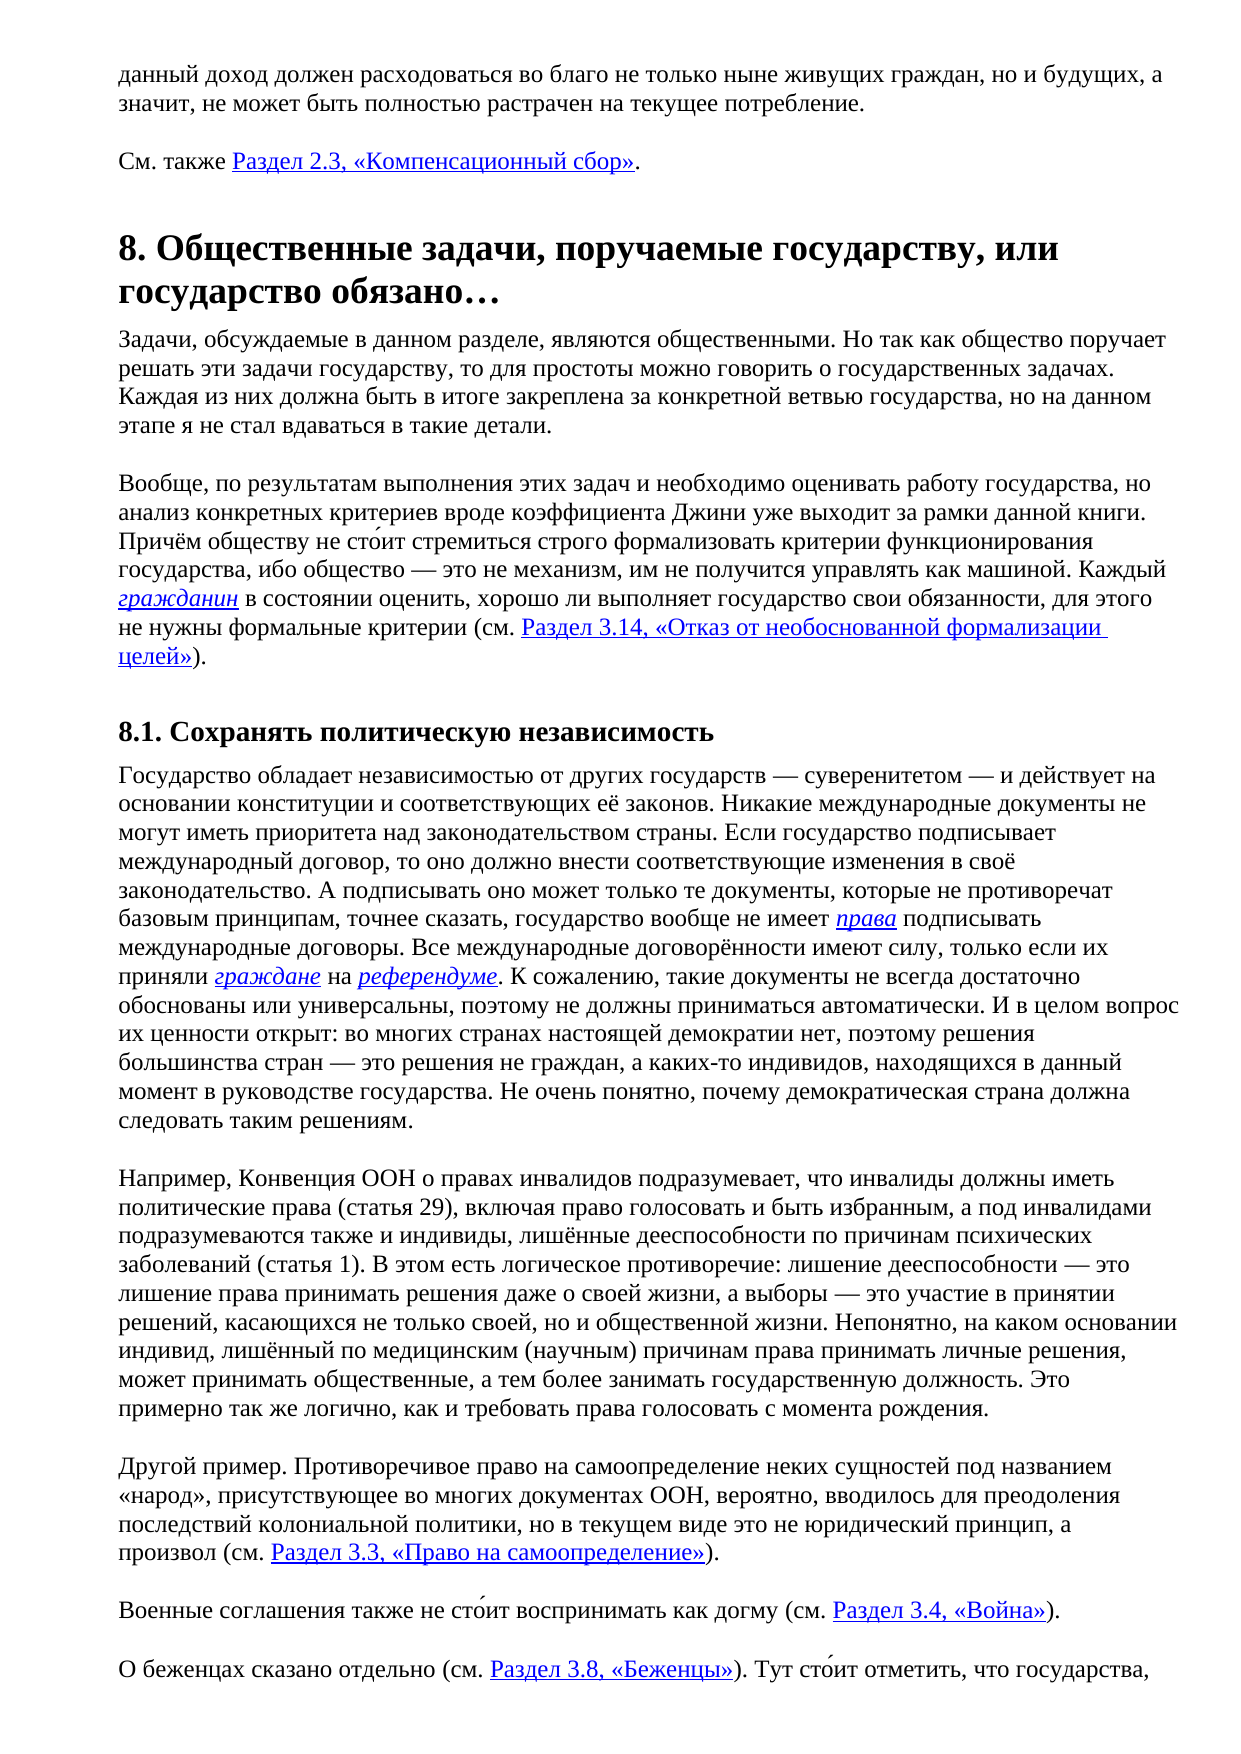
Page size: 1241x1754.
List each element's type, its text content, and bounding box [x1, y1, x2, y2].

text Вообще, по результатам выполнения этих задач и необходимо оценивать работу государства, но анализ конкретных критериев вроде коэффициента Джини уже выходит за рамки данной книги. Причём обществу не сто́ит стремиться строго формализовать критерии функционирования государства, ибо общество — это не механизм, им не получится управлять как машиной. Каждый гражданин в состоянии оценить, хорошо ли выполняет государство свои обязанности, для этого не нужны формальные критерии (см. Раздел 3.14, «Отказ от необоснованной формализации целей»). [118, 468, 1181, 669]
text О беженцах сказано отдельно (см. Раздел 3.8, «Беженцы»). Тут сто́ит отметить, что государства, [118, 1654, 1181, 1683]
text Военные соглашения также не сто́ит воспринимать как догму (см. Раздел 3.4, «Война»). [118, 1596, 1181, 1624]
text Задачи, обсуждаемые в данном разделе, являются общественными. Но так как общество поручает решать эти задачи государству, то для простоты можно говорить о государственных задачах. Каждая из них должна быть в итоге закреплена за конкретной ветвью государства, но на данном этапе я не стал вдаваться в такие детали. [118, 324, 1181, 439]
text Другой пример. Противоречивое право на самоопределение неких сущностей под названием «народ», присутствующее во многих документах ООН, вероятно, вводилось для преодоления последствий колониальной политики, но в текущем виде это не юридический принцип, а произвол (см. Раздел 3.3, «Право на самоопределение»). [118, 1451, 1181, 1566]
text данный доход должен расходоваться во благо не только ныне живущих граждан, но и будущих, а значит, не может быть полностью растрачен на текущее потребление. [118, 59, 1181, 117]
subtitle 8. Общественные задачи, поручаемые государству, или государство обязано… [118, 225, 1181, 311]
text См. также Раздел 2.3, «Компенсационный сбор». [118, 146, 1181, 175]
text Например, Конвенция ООН о правах инвалидов подразумевает, что инвалиды должны иметь политические права (статья 29), включая право голосовать и быть избранным, а под инвалидами подразумеваются также и индивиды, лишённые дееспособности по причинам психических заболеваний (статья 1). В этом есть логическое противоречие: лишение дееспособности — это лишение права принимать решения даже о своей жизни, а выборы — это участие в принятии решений, касающихся не только своей, но и общественной жизни. Непонятно, на каком основании индивид, лишённый по медицинским (научным) причинам права принимать личные решения, может принимать общественные, а тем более занимать государственную должность. Это примерно так же логично, как и требовать права голосовать с момента рождения. [118, 1163, 1181, 1422]
subtitle 8.1. Сохранять политическую независимость [118, 714, 1181, 747]
text Государство обладает независимостью от других государств — суверенитетом — и действует на основании конституции и соответствующих её законов. Никакие международные документы не могут иметь приоритета над законодательством страны. Если государство подписывает международный договор, то оно должно внести соответствующие изменения в своё законодательство. А подписывать оно может только те документы, которые не противоречат базовым принципам, точнее сказать, государство вообще не имеет права подписывать международные договоры. Все международные договорённости имеют силу, только если их приняли граждане на референдуме. К сожалению, такие документы не всегда достаточно обоснованы или универсальны, поэтому не должны приниматься автоматически. И в целом вопрос их ценности открыт: во многих странах настоящей демократии нет, поэтому решения большинства стран — это решения не граждан, а каких-то индивидов, находящихся в данный момент в руководстве государства. Не очень понятно, почему демократическая страна должна следовать таким решениям. [118, 760, 1181, 1133]
